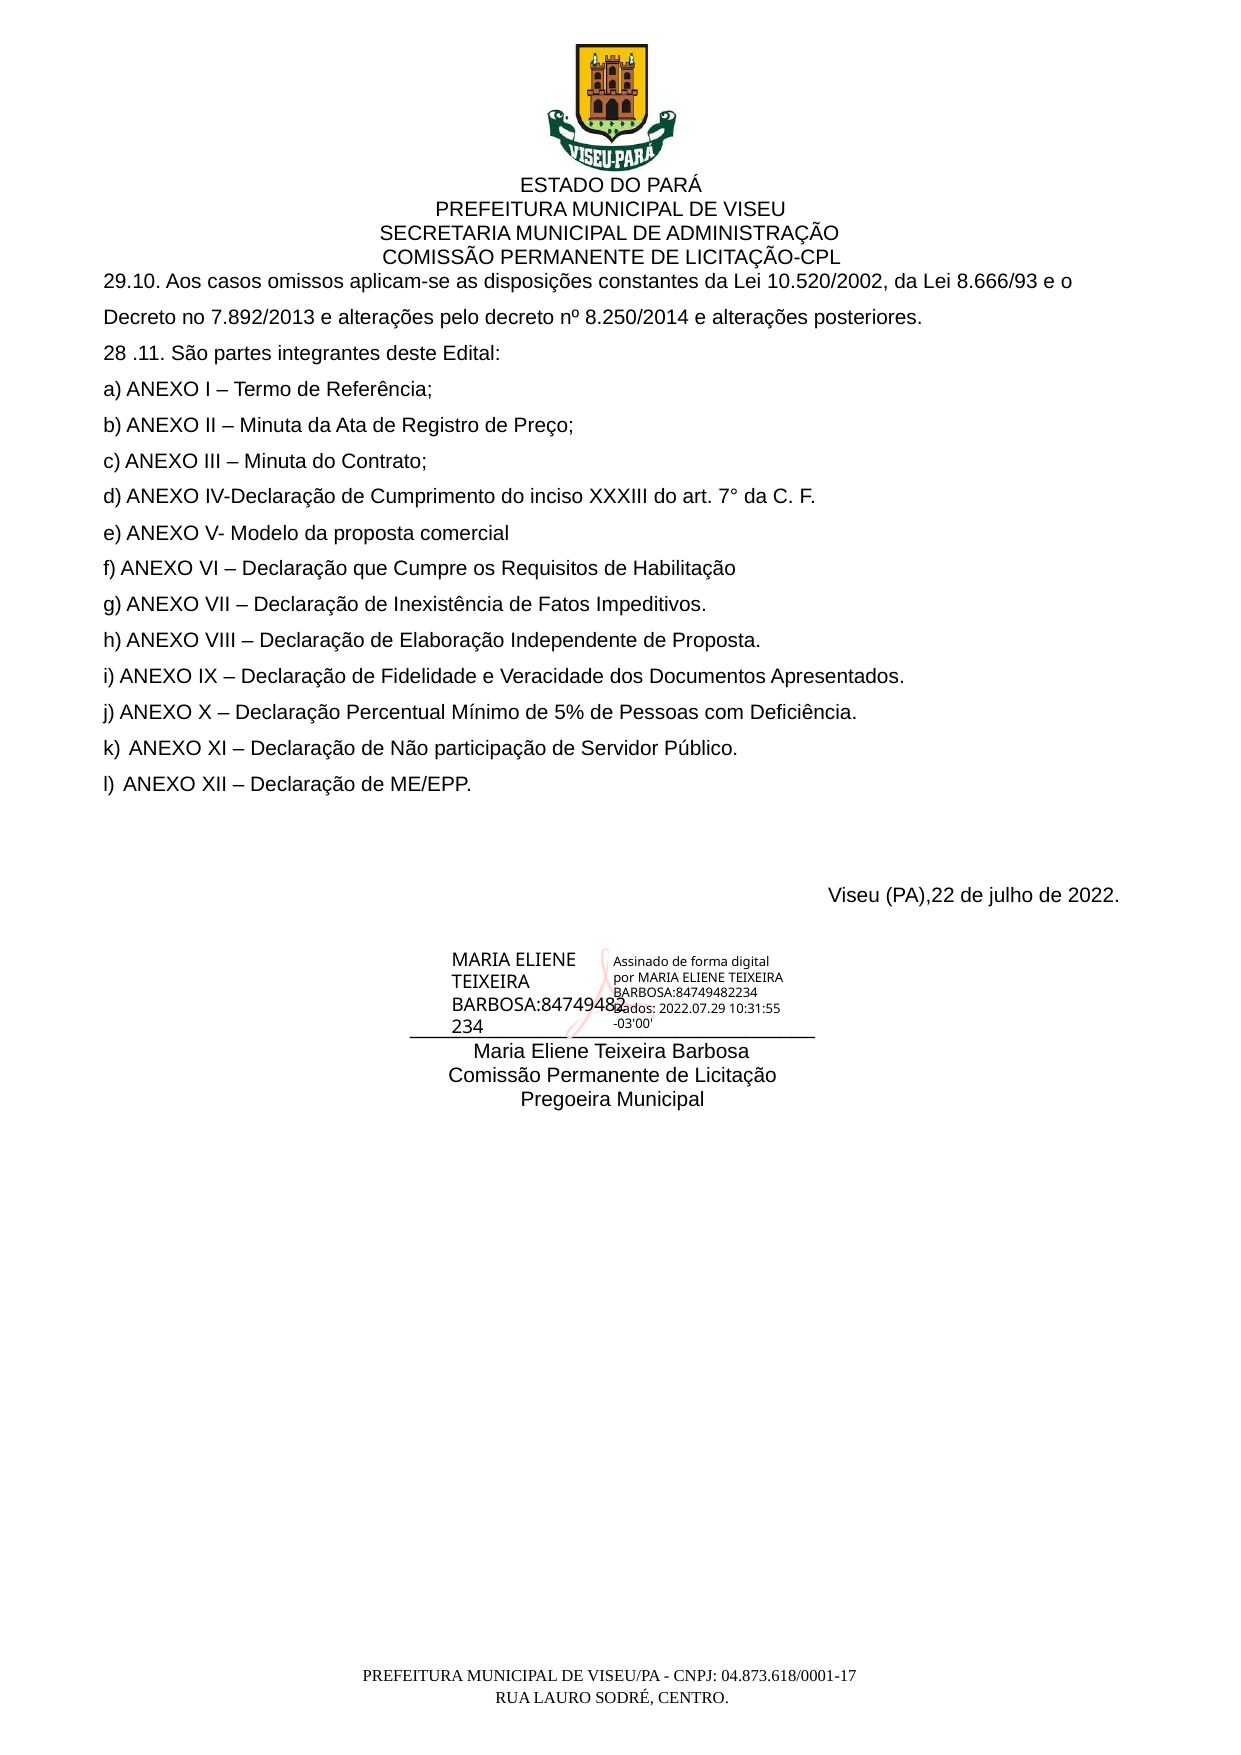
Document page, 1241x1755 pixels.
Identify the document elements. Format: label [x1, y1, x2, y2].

picture [547, 44, 677, 172]
